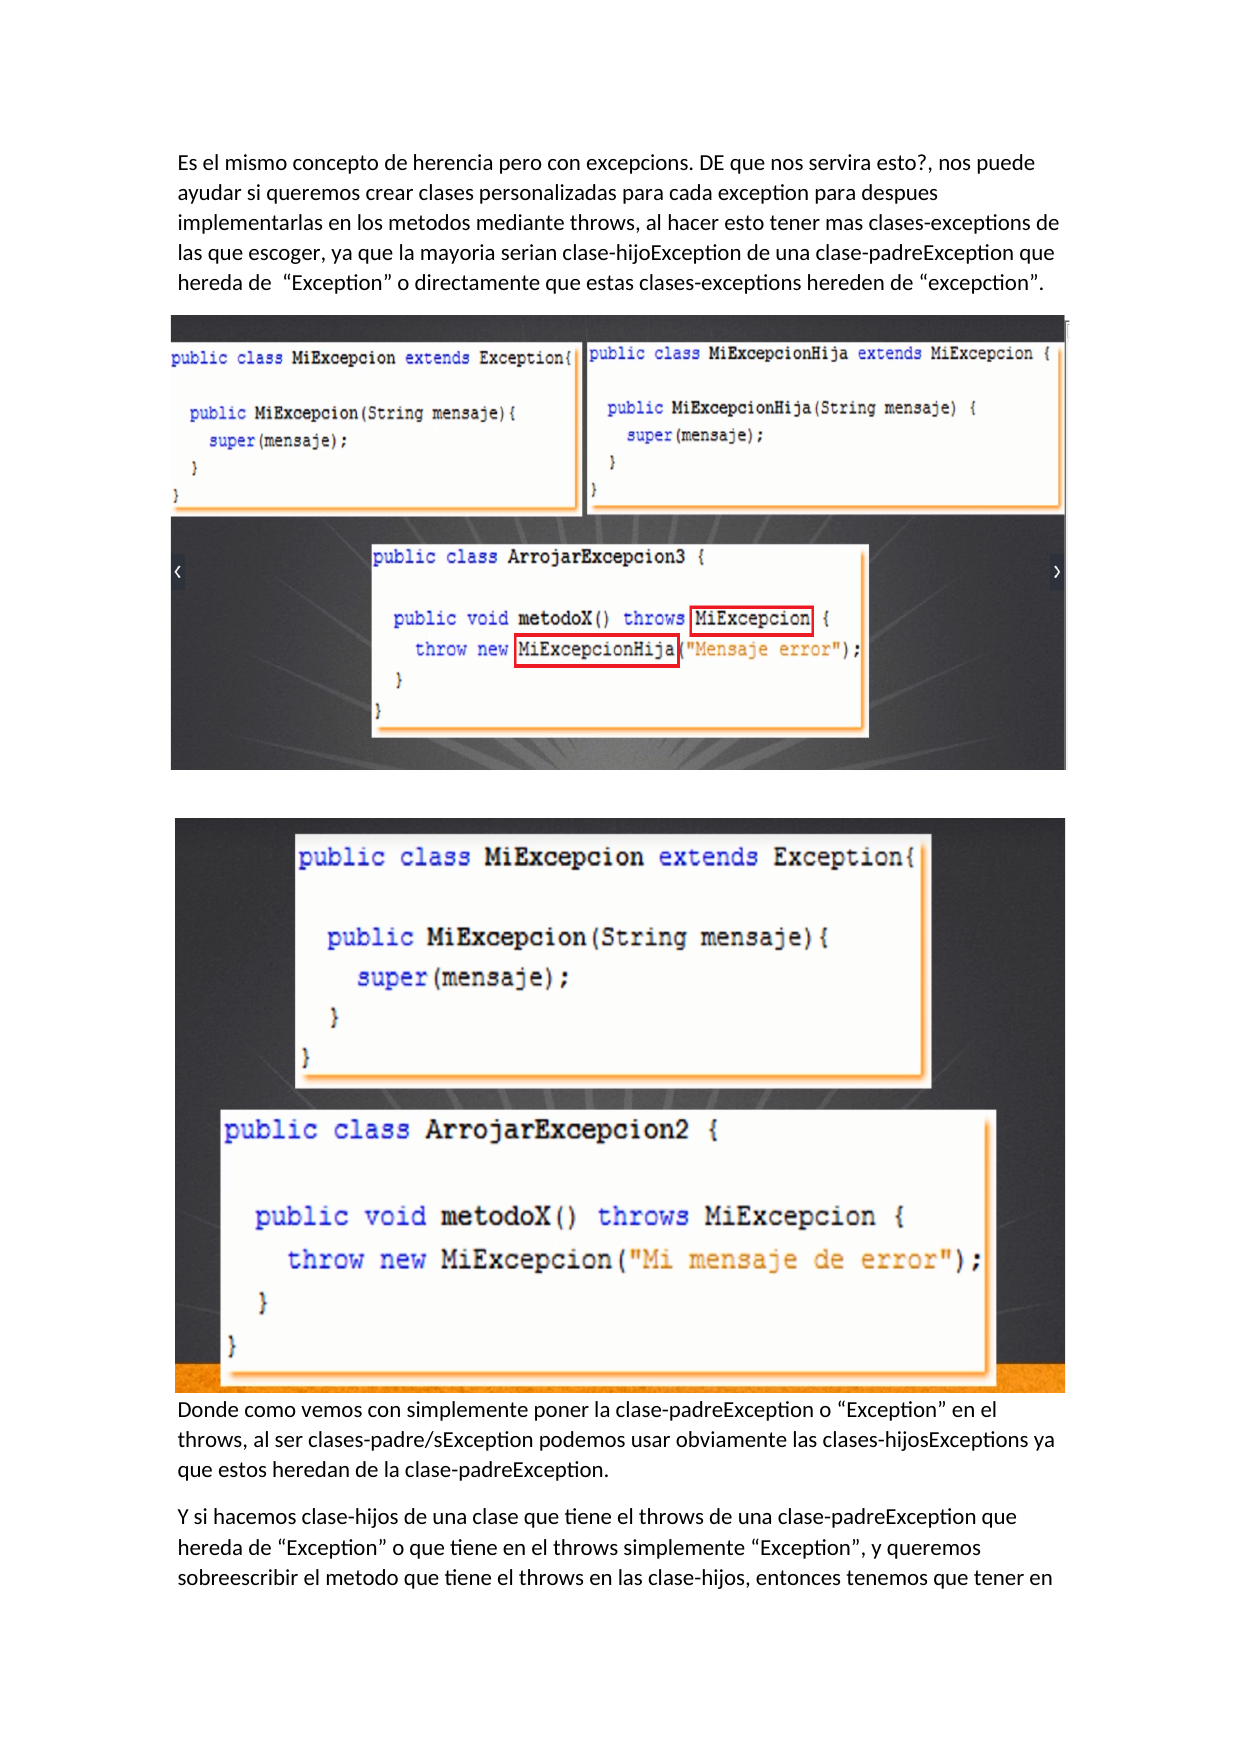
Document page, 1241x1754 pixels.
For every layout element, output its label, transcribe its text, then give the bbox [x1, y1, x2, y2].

text Y si hacemos clase-hijos de una clase que tiene el throws de una clase-padreException que hereda de “Exception” o que tiene en el throws simplemente “Exception”, y queremos sobreescribir el metodo que tiene el throws en las clase-hijos, entonces tenemos que tener en [177, 1502, 1063, 1591]
text Donde como vemos con simplemente poner la clase-padreException o “Exception” en el throws, al ser clases-padre/sException podemos usar obviamente las clases-hijosExceptions ya que estos heredan de la clase-padreException. [177, 1393, 1063, 1483]
text Es el mismo concepto de herencia pero con excepcions. DE que nos servira esto?, nos puede ayudar si queremos crear clases personalizadas para cada exception para despues implementarlas en los metodos mediante throws, al hacer esto tener mas clases-exceptions de las que escoger, ya que la mayoria serian clase-hijoException de una clase-padreException que hereda de “Exception” o directamente que estas clases-exceptions hereden de “excepction”. [177, 148, 1063, 296]
